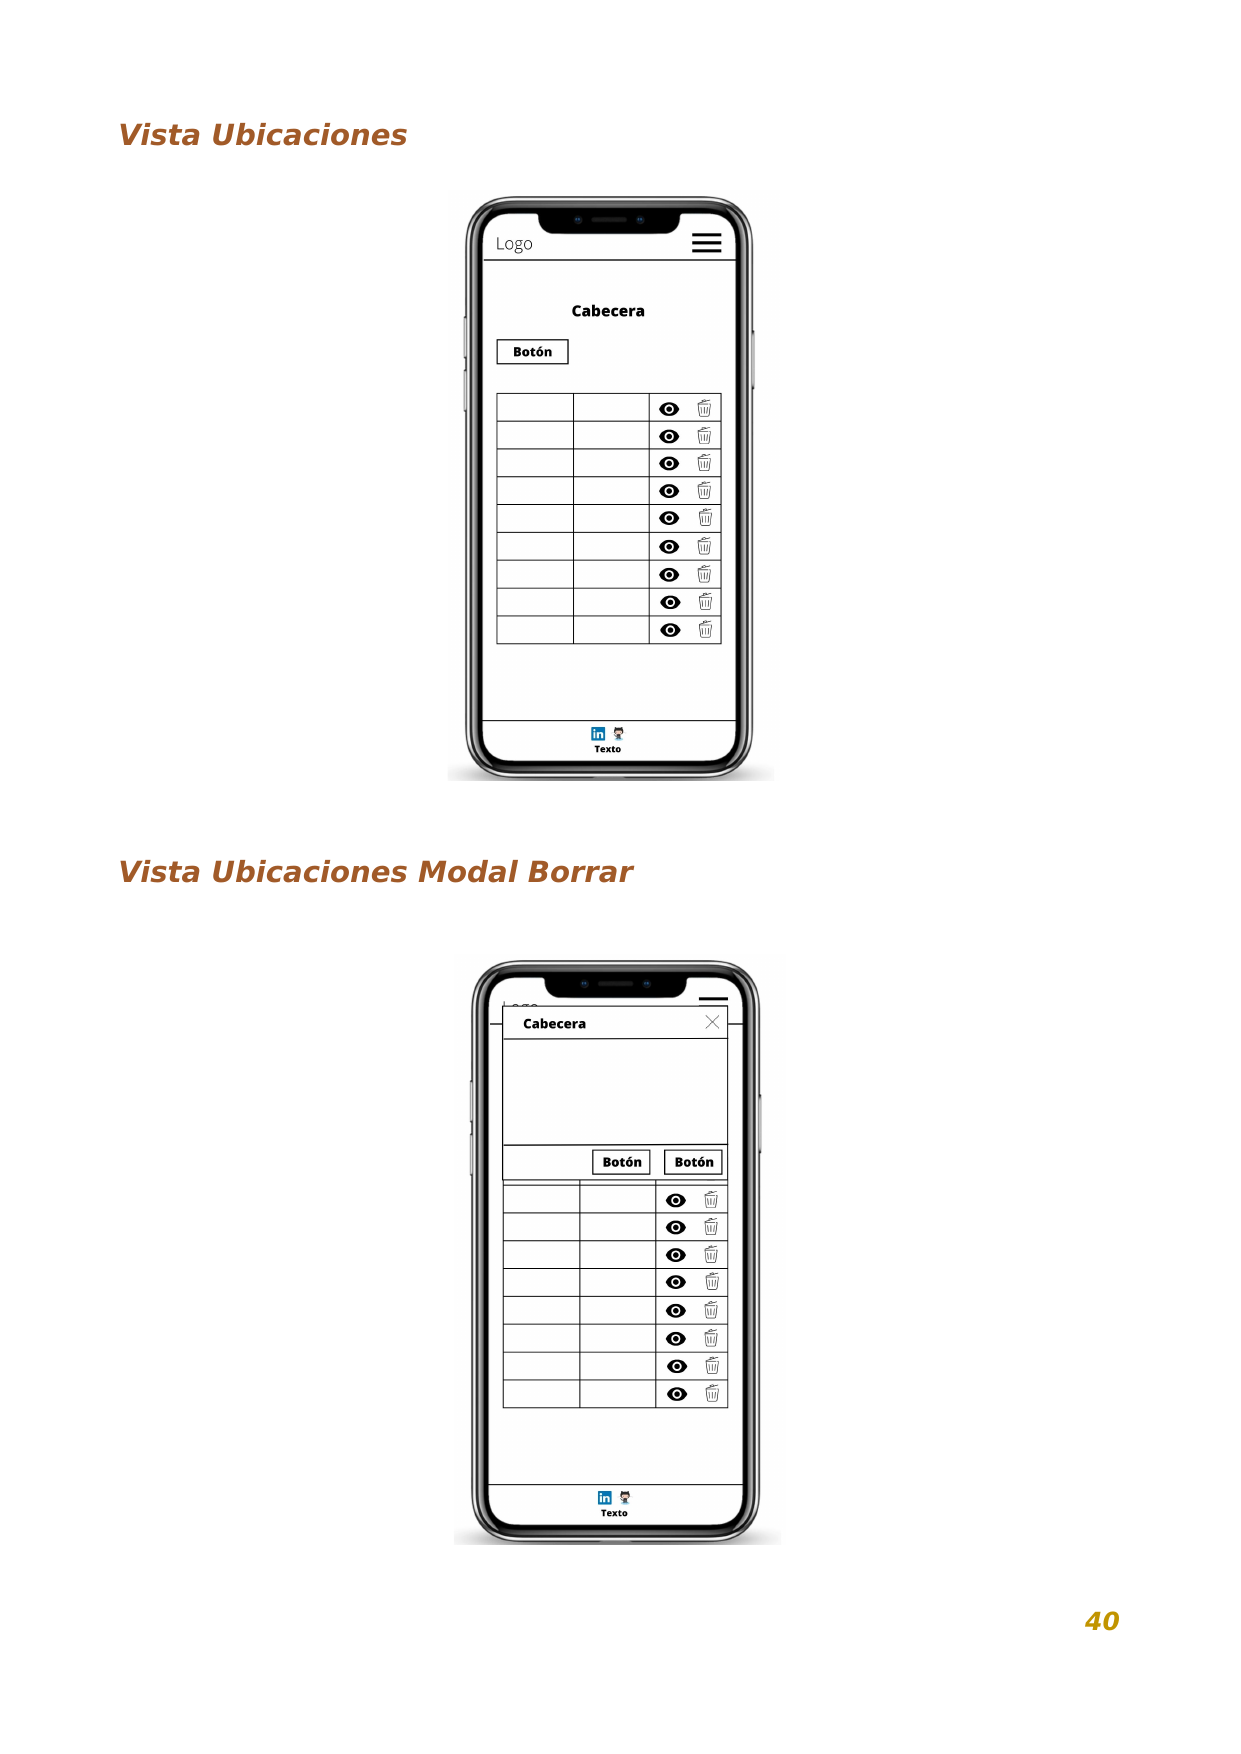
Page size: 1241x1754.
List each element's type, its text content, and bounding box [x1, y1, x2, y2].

subtitle Vista Ubicaciones [118, 118, 1122, 152]
picture [447, 190, 780, 781]
picture [453, 954, 787, 1545]
subtitle Vista Ubicaciones Modal Borrar [118, 856, 1122, 889]
